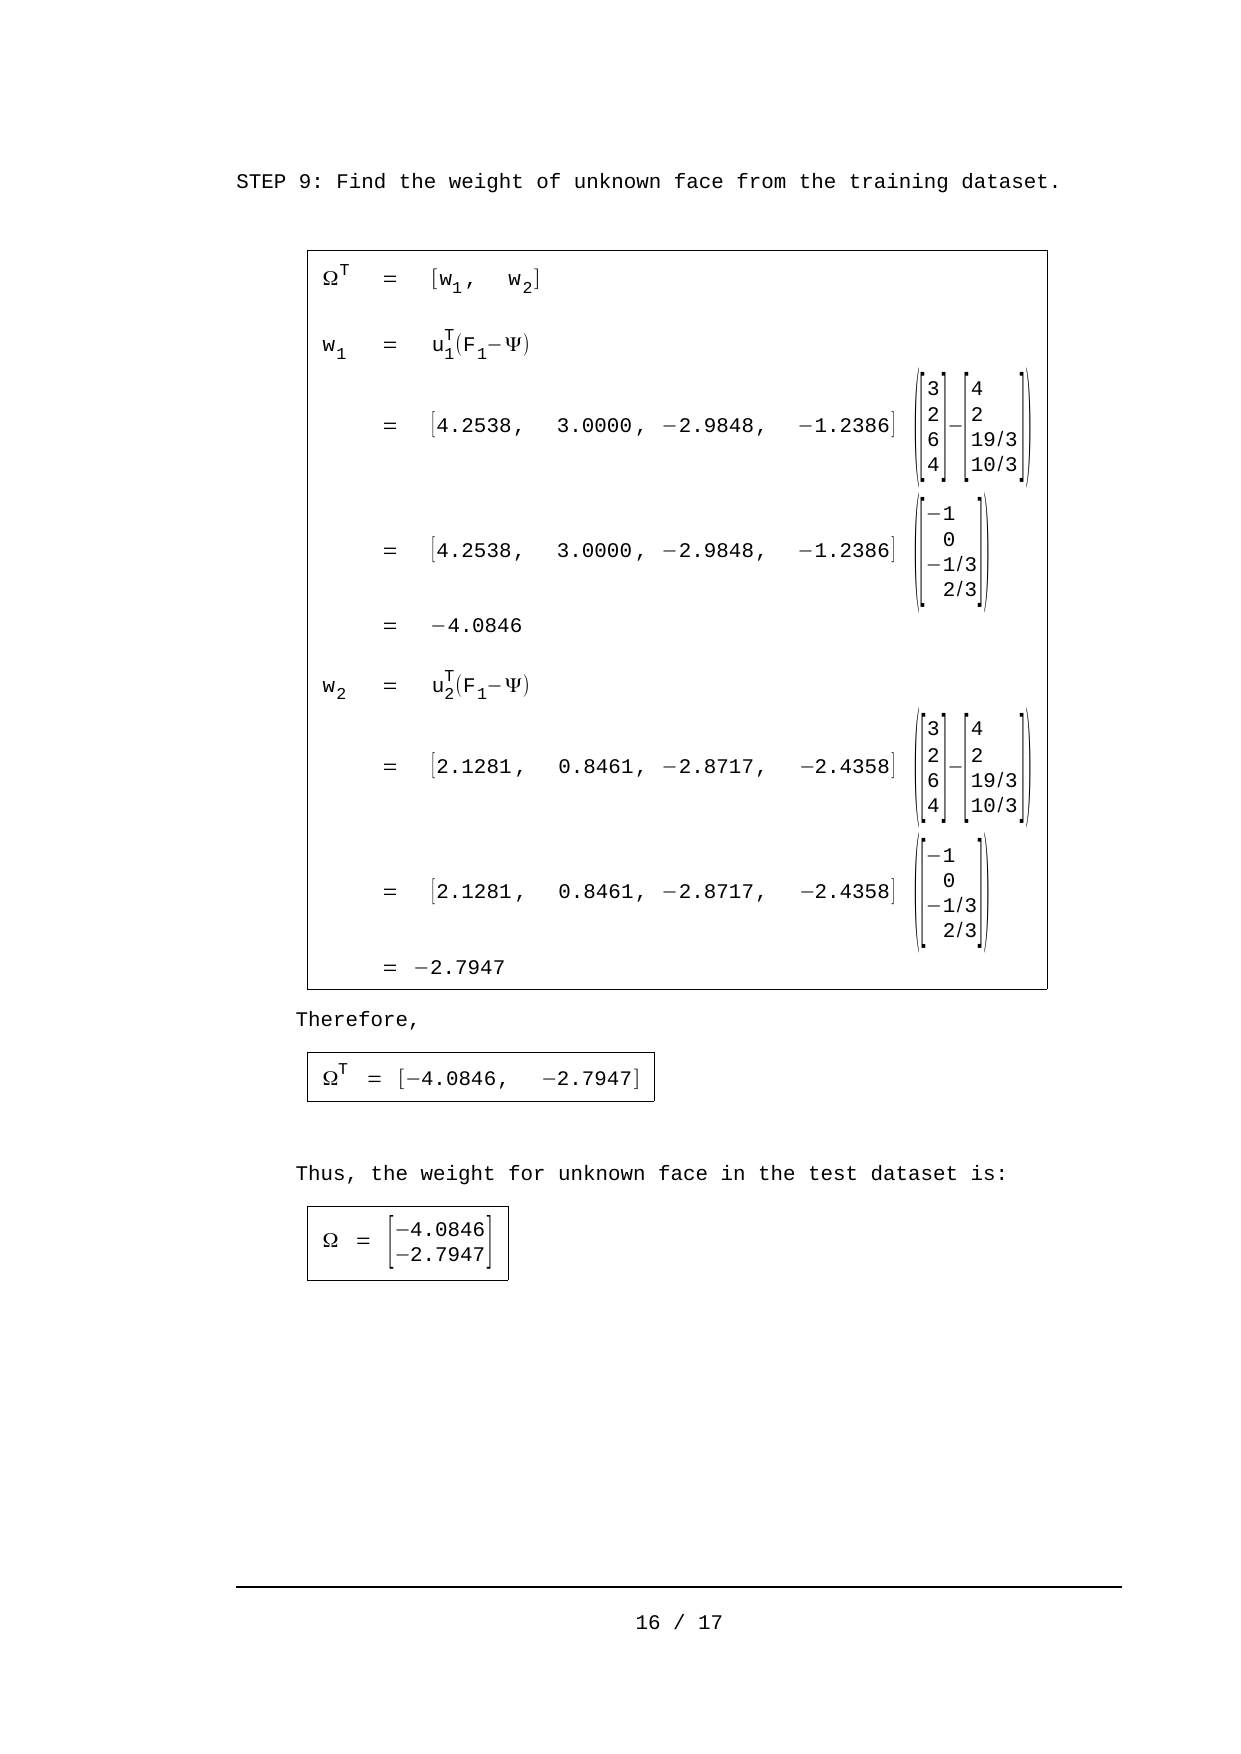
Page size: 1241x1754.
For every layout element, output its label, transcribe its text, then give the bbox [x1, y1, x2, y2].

text Thus, the weight for unknown face in the test dataset is: [295, 1163, 1122, 1187]
text Therefore, [295, 1009, 1122, 1032]
subtitle Find the weight of unknown face from the training dataset. [236, 171, 1122, 195]
